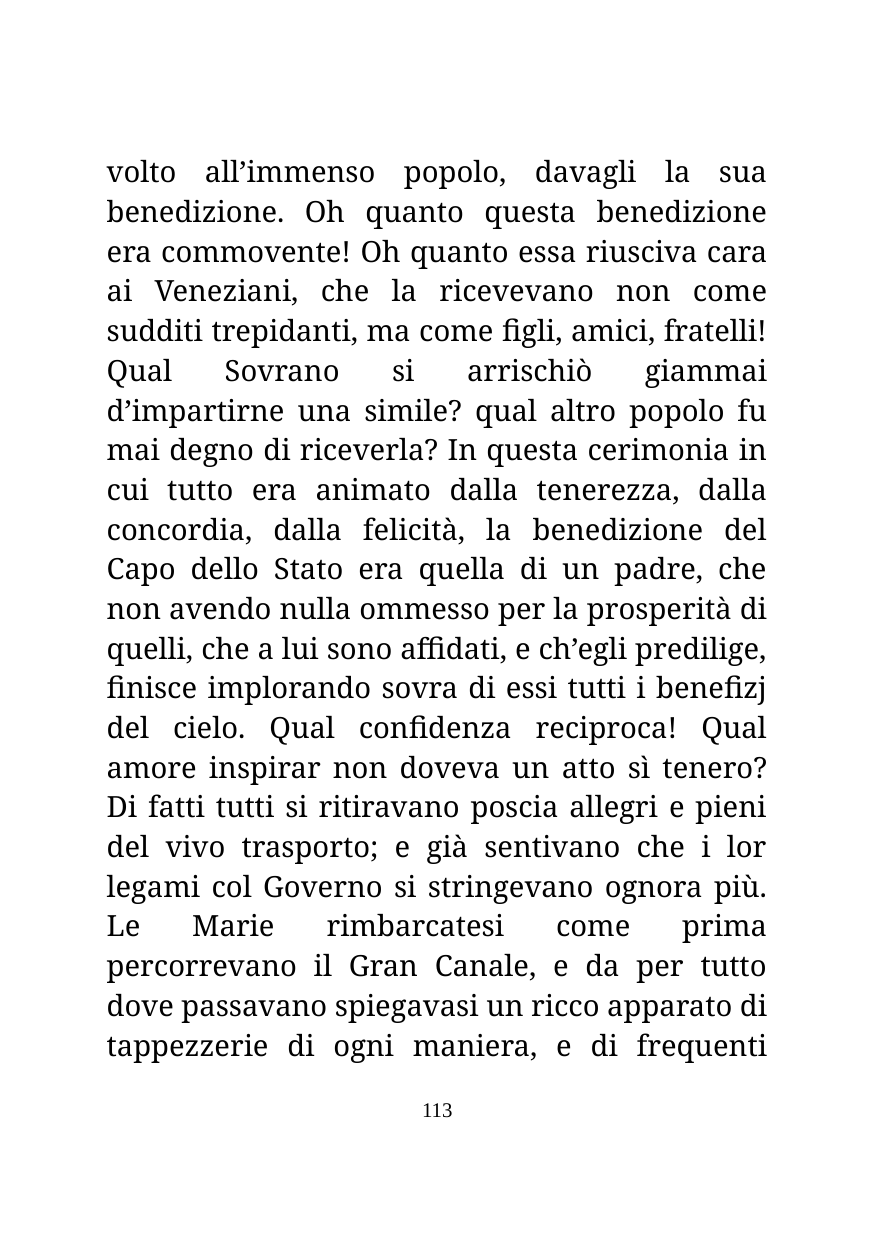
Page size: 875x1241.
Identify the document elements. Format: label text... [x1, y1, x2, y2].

text volto all’immenso popolo, davagli la sua benedizione. Oh quanto questa benedizione era commovente! Oh quanto essa riusciva cara ai Veneziani, che la ricevevano non come sudditi trepidanti, ma come figli, amici, fratelli! Qual Sovrano si arrischiò giammai d’impartirne una simile? qual altro popolo fu mai degno di riceverla? In questa cerimonia in cui tutto era animato dalla tenerezza, dalla concordia, dalla felicità, la benedizione del Capo dello Stato era quella di un padre, che non avendo nulla ommesso per la prosperità di quelli, che a lui sono affidati, e ch’egli predilige, finisce implorando sovra di essi tutti i benefizj del cielo. Qual confidenza reciproca! Qual amore inspirar non doveva un atto sì tenero? Di fatti tutti si ritiravano poscia allegri e pieni del vivo trasporto; e già sentivano che i lor legami col Governo si stringevano ognora più. Le Marie rimbarcatesi come prima percorrevano il Gran Canale, e da per tutto dove passavano spiegavasi un ricco apparato di tappezzerie di ogni maniera, e di frequenti [106, 152, 768, 1064]
